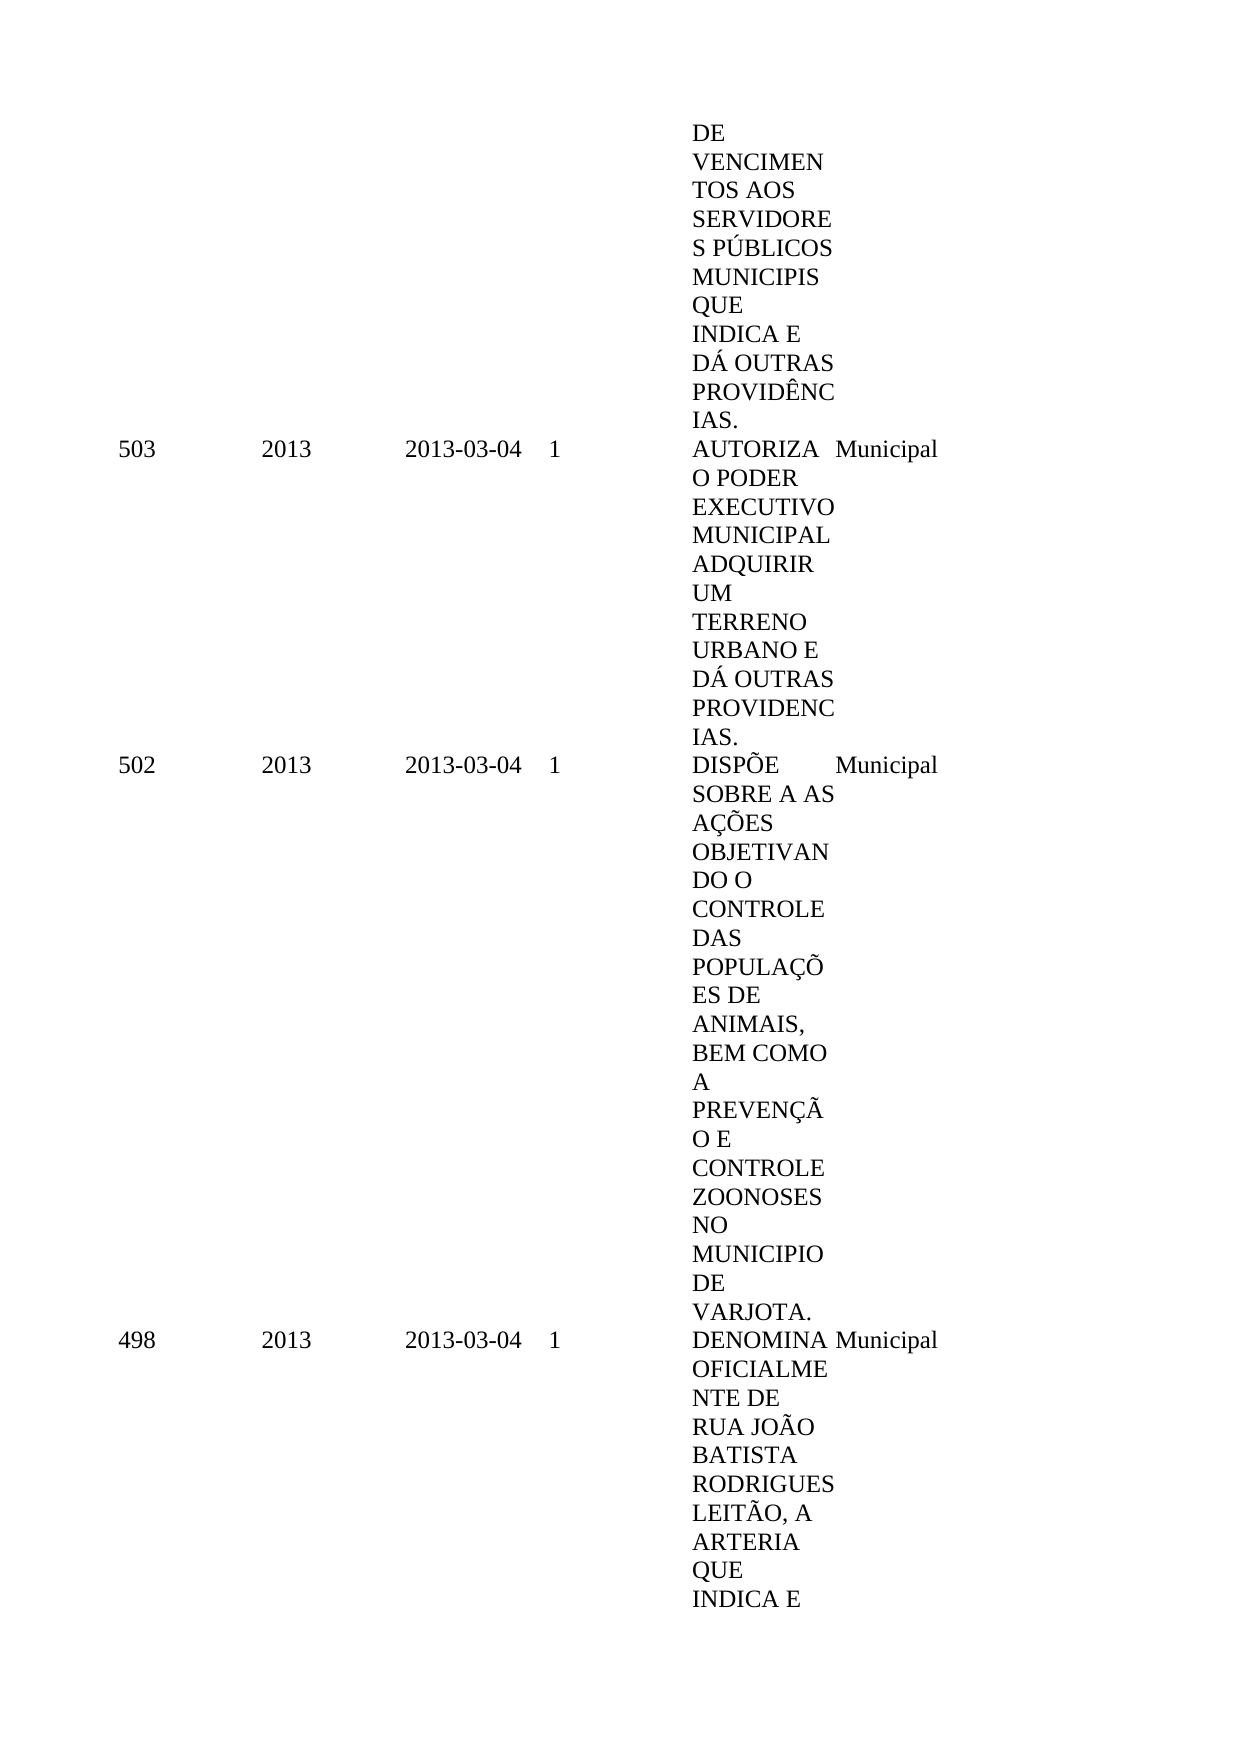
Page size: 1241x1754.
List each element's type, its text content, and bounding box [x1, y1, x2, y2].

table_cell AUTORIZA O PODER EXECUTIVO MUNICIPAL ADQUIRIR UM TERRENO URBANO E DÁ OUTRAS PROVIDENCIAS. [692, 434, 835, 751]
table_cell [835, 118, 979, 434]
table_cell [548, 118, 692, 434]
table_cell 2013-03-04 [405, 434, 548, 751]
table_cell [979, 751, 1122, 1326]
table_cell DENOMINA OFICIALMENTE DE RUA JOÃO BATISTA RODRIGUES LEITÃO, A ARTERIA QUE INDICA E [692, 1326, 835, 1613]
table_cell 2013 [261, 1326, 405, 1613]
table_cell DISPÕE SOBRE A AS AÇÕES OBJETIVANDO O CONTROLE DAS POPULAÇÕES DE ANIMAIS, BEM COMO A PREVENÇÃO E CONTROLE ZOONOSES NO MUNICIPIO DE VARJOTA. [692, 751, 835, 1326]
table_cell Municipal [835, 434, 979, 751]
table_cell 1 [548, 1326, 692, 1613]
table_cell Municipal [835, 1326, 979, 1613]
table_cell 2013-03-04 [405, 751, 548, 1326]
table_cell [118, 118, 261, 434]
table_cell 1 [548, 434, 692, 751]
table_cell 2013-03-04 [405, 1326, 548, 1613]
table_cell Municipal [835, 751, 979, 1326]
table_cell 502 [118, 751, 261, 1326]
table_cell [261, 118, 405, 434]
table_cell 503 [118, 434, 261, 751]
table_cell DE VENCIMENTOS AOS SERVIDORES PÚBLICOS MUNICIPIS QUE INDICA E DÁ OUTRAS PROVIDÊNCIAS. [692, 118, 835, 434]
table_cell 2013 [261, 751, 405, 1326]
table_cell 1 [548, 751, 692, 1326]
table_cell [979, 434, 1122, 751]
table_cell [405, 118, 548, 434]
table_cell 498 [118, 1326, 261, 1613]
table_cell [979, 118, 1122, 434]
table_cell 2013 [261, 434, 405, 751]
table_cell [979, 1326, 1122, 1613]
